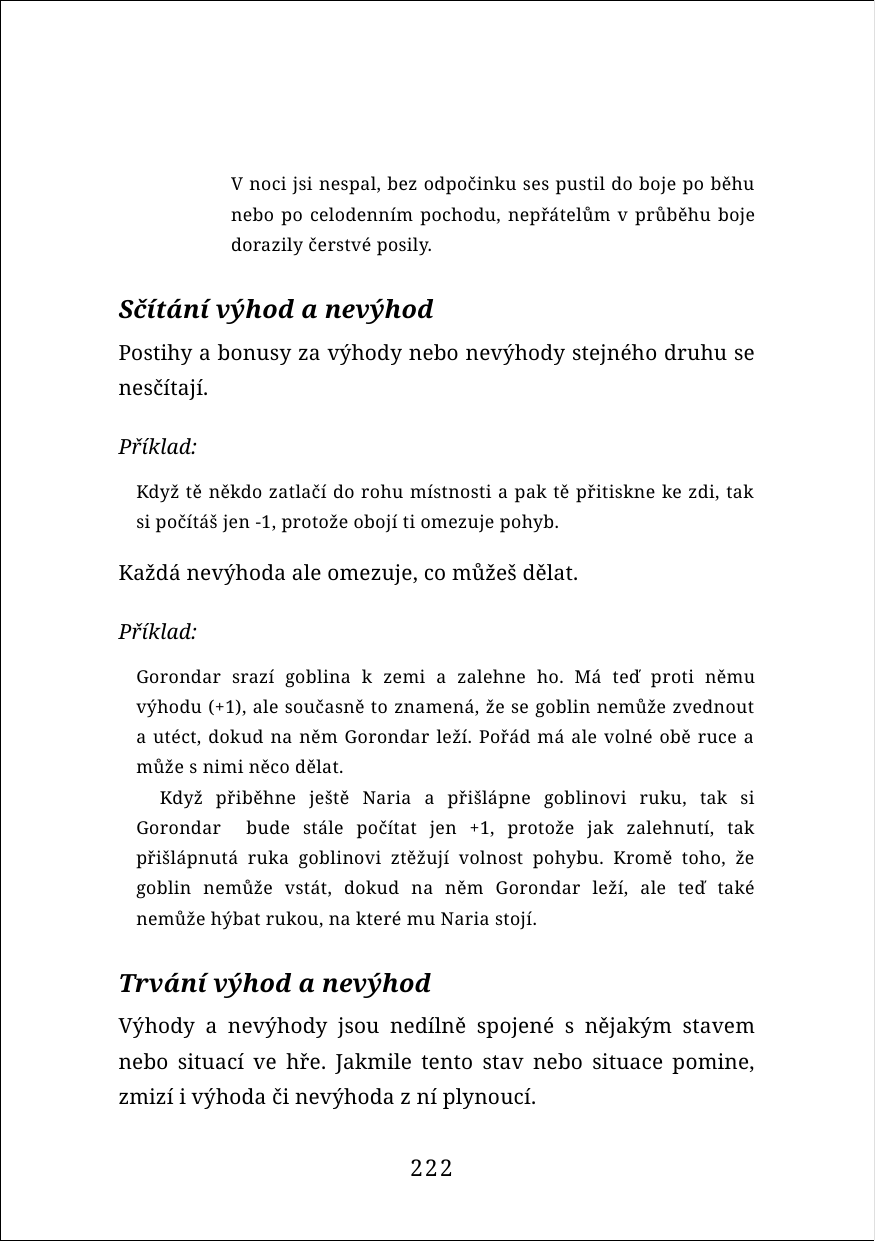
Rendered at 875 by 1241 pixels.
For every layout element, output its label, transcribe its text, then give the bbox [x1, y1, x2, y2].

text Každá nevýhoda ale omezuje, co můžeš dělat. [118, 558, 756, 586]
text Když tě někdo zatlačí do rohu místnosti a pak tě přitiskne ke zdi, tak si počítáš jen -1, protože obojí ti omezuje pohyb. [136, 480, 756, 534]
subtitle Sčítání výhod a nevýhod [118, 292, 756, 326]
text Výhody a nevýhody jsou nedílně spojené s nějakým stavem nebo situací ve hře. Jakmile tento stav nebo situace pomine, zmizí i výhoda či nevýhoda z ní plynoucí. [118, 1011, 756, 1111]
text Postihy a bonusy za výhody nebo nevýhody stejného druhu se nesčítají. [118, 338, 756, 402]
text Příklad: [118, 617, 756, 645]
text Gorondar srazí goblina k zemi a zalehne ho. Má teď proti němu výhodu (+1), ale současně to znamená, že se goblin nemůže zvednout a utéct, dokud na něm Gorondar leží. Pořád má ale volné obě ruce a může s nimi něco dělat. Když přiběhne ještě Naria a přišlápne goblinovi ruku, tak si Gorondar bude stále počítat jen +1, protože jak zalehnutí, tak přišlápnutá ruka goblinovi ztěžují volnost pohybu. Kromě toho, že goblin nemůže vstát, dokud na něm Gorondar leží, ale teď také nemůže hýbat rukou, na které mu Naria stojí. [136, 664, 756, 930]
text Příklad: [118, 432, 756, 461]
list V noci jsi nespal, bez odpočinku ses pustil do boje po běhu nebo po celodenním pochodu, nepřátelům v průběhu boje dorazily čerstvé posily. [193, 172, 756, 256]
subtitle Trvání výhod a nevýhod [118, 966, 756, 1000]
